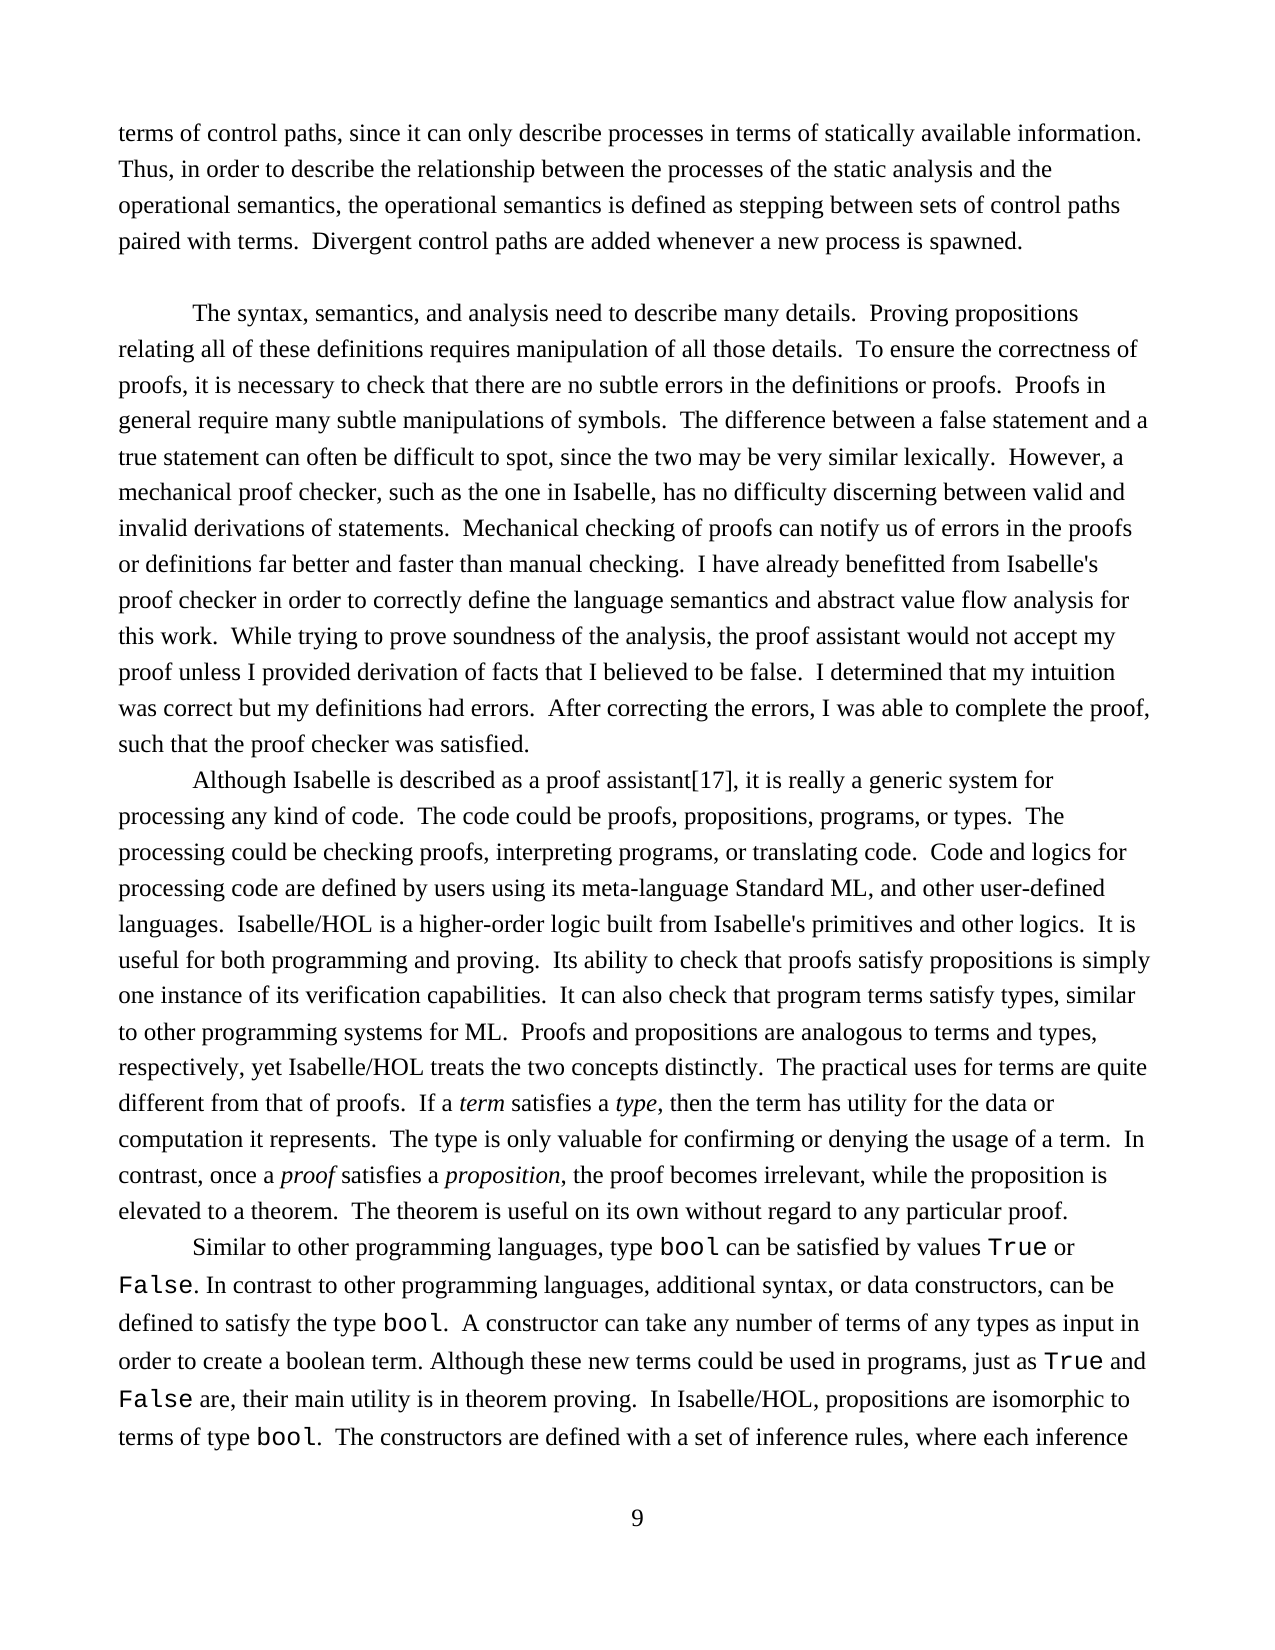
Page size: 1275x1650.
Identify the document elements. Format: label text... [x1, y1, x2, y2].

text Although Isabelle is described as a proof assistant[17], it is really a generic system for processing any kind of code. The code could be proofs, propositions, programs, or types. The processing could be checking proofs, interpreting programs, or translating code. Code and logics for processing code are defined by users using its meta-language Standard ML, and other user-defined languages. Isabelle/HOL is a higher-order logic built from Isabelle's primitives and other logics. It is useful for both programming and proving. Its ability to check that proofs satisfy propositions is simply one instance of its verification capabilities. It can also check that program terms satisfy types, similar to other programming systems for ML. Proofs and propositions are analogous to terms and types, respectively, yet Isabelle/HOL treats the two concepts distinctly. The practical uses for terms are quite different from that of proofs. If a term satisfies a type, then the term has utility for the data or computation it represents. The type is only valuable for confirming or denying the usage of a term. In contrast, once a proof satisfies a proposition, the proof becomes irrelevant, while the proposition is elevated to a theorem. The theorem is useful on its own without regard to any particular proof. [118, 765, 1157, 1225]
text The syntax, semantics, and analysis need to describe many details. Proving propositions relating all of these definitions requires manipulation of all those details. To ensure the correctness of proofs, it is necessary to check that there are no subtle errors in the definitions or proofs. Proofs in general require many subtle manipulations of symbols. The difference between a false statement and a true statement can often be difficult to spot, since the two may be very similar lexically. However, a mechanical proof checker, such as the one in Isabelle, has no difficulty discerning between valid and invalid derivations of statements. Mechanical checking of proofs can notify us of errors in the proofs or definitions far better and faster than manual checking. I have already benefitted from Isabelle's proof checker in order to correctly define the language semantics and abstract value flow analysis for this work. While trying to prove soundness of the analysis, the proof assistant would not accept my proof unless I provided derivation of facts that I believed to be false. I determined that my intuition was correct but my definitions had errors. After correcting the errors, I was able to complete the proof, such that the proof checker was satisfied. [118, 298, 1157, 758]
text Similar to other programming languages, type bool can be satisfied by values True or False. In contrast to other programming languages, additional syntax, or data constructors, can be defined to satisfy the type bool. A constructor can take any number of terms of any types as input in order to create a boolean term. Although these new terms could be used in programs, just as True and False are, their main utility is in theorem proving. In Isabelle/HOL, propositions are isomorphic to terms of type bool. The constructors are defined with a set of inference rules, where each inference [118, 1232, 1157, 1453]
text terms of control paths, since it can only describe processes in terms of statically available information. Thus, in order to describe the relationship between the processes of the static analysis and the operational semantics, the operational semantics is defined as stepping between sets of control paths paired with terms. Divergent control paths are added whenever a new process is spawned. [118, 118, 1157, 255]
